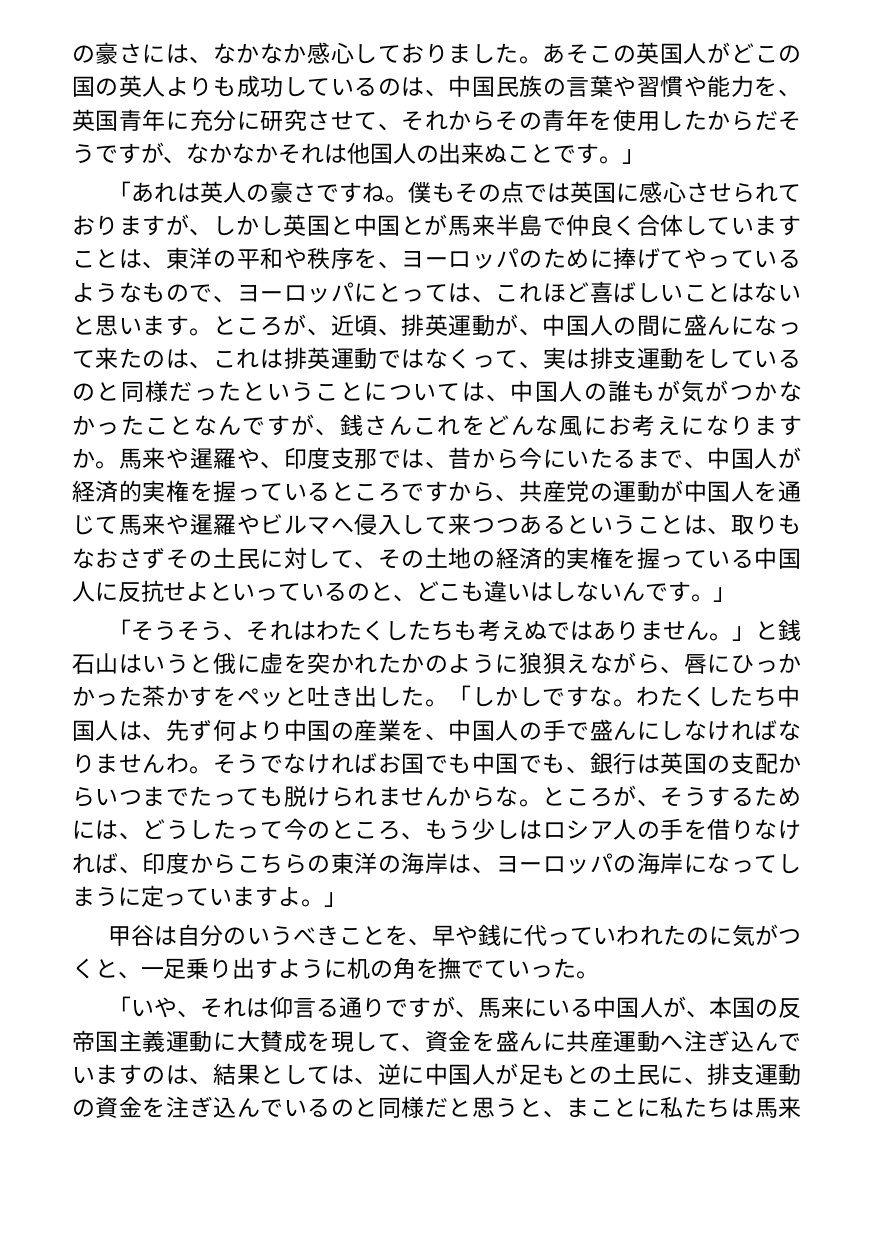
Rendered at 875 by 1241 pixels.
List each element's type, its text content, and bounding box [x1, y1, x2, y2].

text 「あれは英人の豪さですね。僕もその点では英国に感心させられておりますが、しかし英国と中国とが馬来半島で仲良く合体していますことは、東洋の平和や秩序を、ヨーロッパのために捧げてやっているようなもので、ヨーロッパにとっては、これほど喜ばしいことはないと思います。ところが、近頃、排英運動が、中国人の間に盛んになって来たのは、これは排英運動ではなくって、実は排支運動をしているのと同様だったということについては、中国人の誰もが気がつかなかったことなんですが、銭さんこれをどんな風にお考えになりますか。馬来や暹羅や、印度支那では、昔から今にいたるまで、中国人が経済的実権を握っているところですから、共産党の運動が中国人を通じて馬来や暹羅やビルマへ侵入して来つつあるということは、取りもなおさずその土民に対して、その土地の経済的実権を握っている中国人に反抗せよといっているのと、どこも違いはしないんです。」 [72, 175, 802, 607]
text 甲谷は自分のいうべきことを、早や銭に代っていわれたのに気がつくと、一足乗り出すように机の角を撫でていった。 [72, 918, 802, 984]
text 「いや、それは仰言る通りですが、馬来にいる中国人が、本国の反帝国主義運動に大賛成を現して、資金を盛んに共産運動へ注ぎ込んでいますのは、結果としては、逆に中国人が足もとの土民に、排支運動の資金を注ぎ込んでいるのと同様だと思うと、まことに私たちは馬来 [72, 990, 802, 1123]
text 「そうそう、それはわたくしたちも考えぬではありません。」と銭石山はいうと俄に虚を突かれたかのように狼狽えながら、唇にひっかかった茶かすをペッと吐き出した。「しかしですな。わたくしたち中国人は、先ず何より中国の産業を、中国人の手で盛んにしなければなりませんわ。そうでなければお国でも中国でも、銀行は英国の支配からいつまでたっても脱けられませんからな。ところが、そうするためには、どうしたって今のところ、もう少しはロシア人の手を借りなければ、印度からこちらの東洋の海岸は、ヨーロッパの海岸になってしまうに定っていますよ。」 [72, 613, 802, 912]
text の豪さには、なかなか感心しておりました。あそこの英国人がどこの国の英人よりも成功しているのは、中国民族の言葉や習慣や能力を、英国青年に充分に研究させて、それからその青年を使用したからだそうですが、なかなかそれは他国人の出来ぬことです。」 [72, 36, 802, 169]
